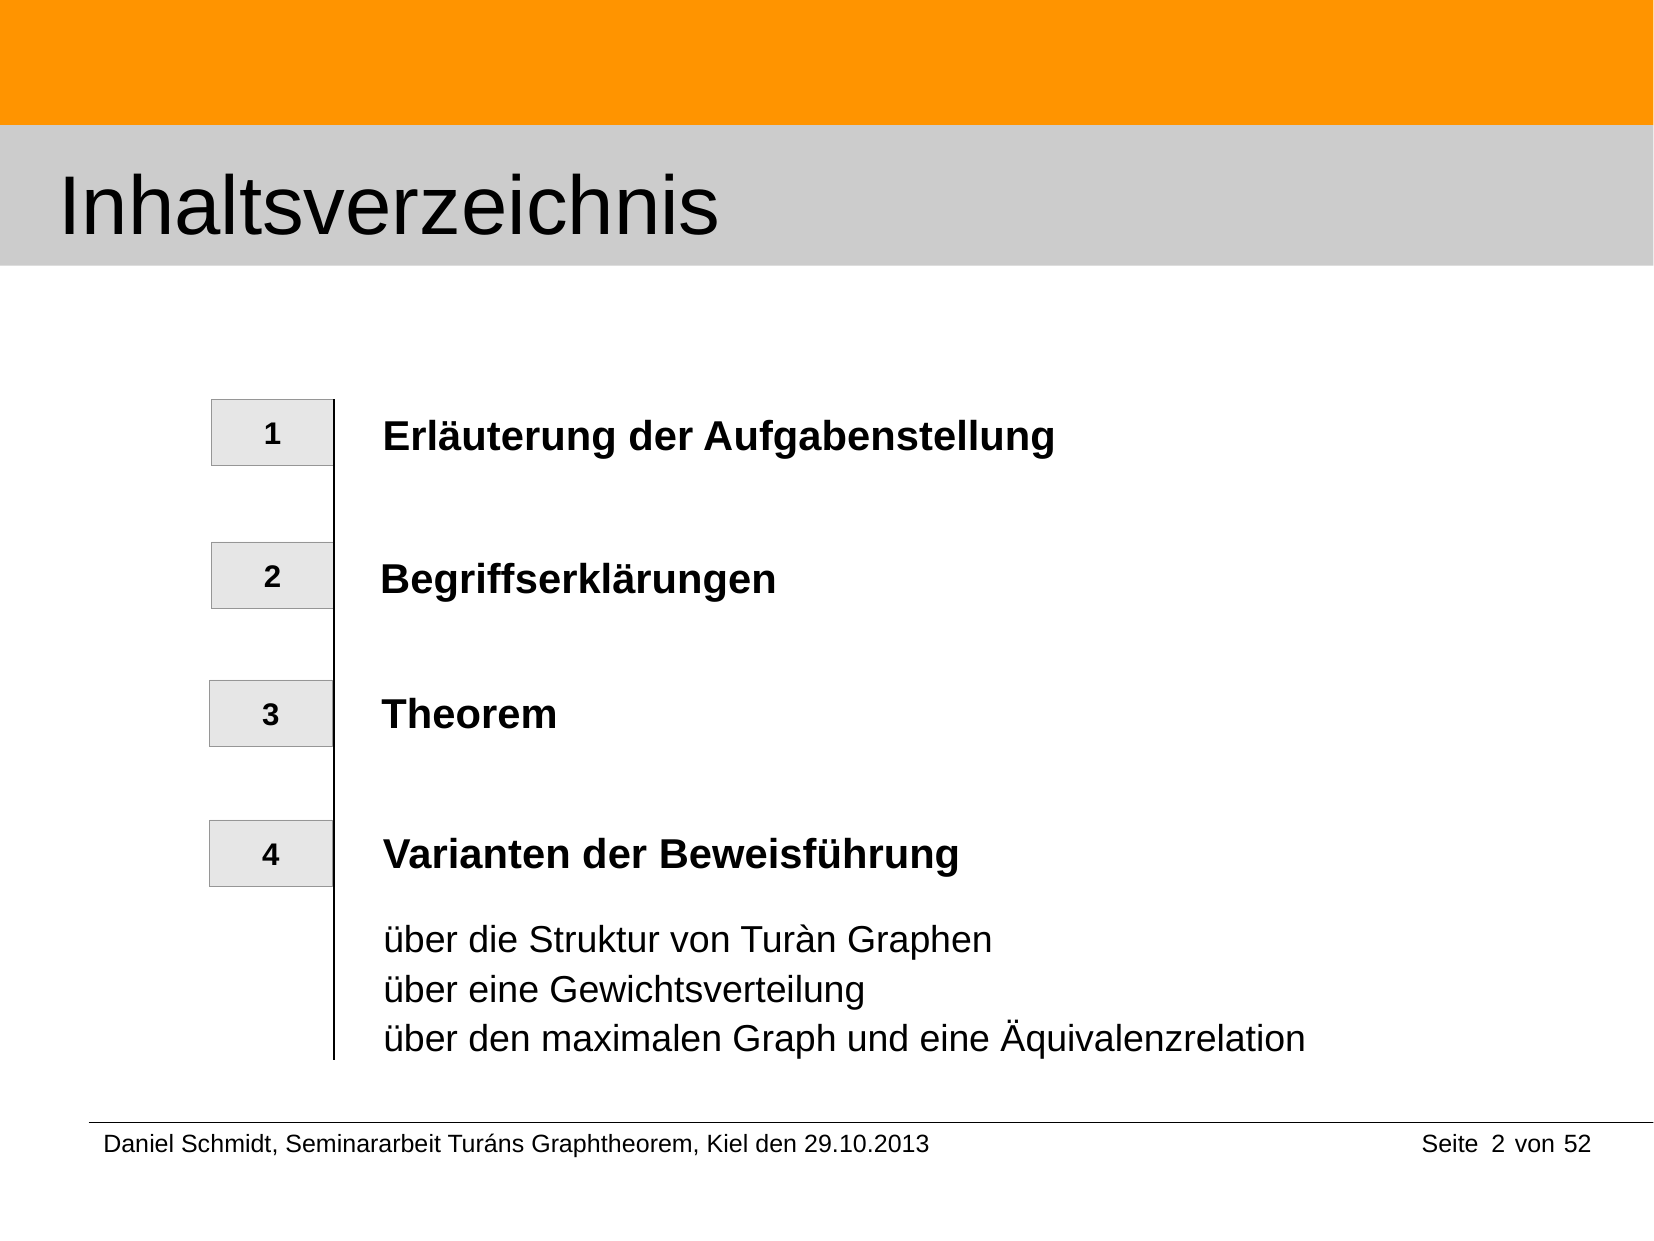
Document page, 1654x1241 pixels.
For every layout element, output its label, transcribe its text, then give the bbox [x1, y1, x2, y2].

title Inhaltsverzeichnis [50, 143, 1359, 260]
text_box 2 [211, 541, 333, 608]
text_box Varianten der Beweisführung [368, 823, 1063, 885]
text_box Erläuterung der Aufgabenstellung [367, 405, 1077, 468]
text_box 3 [209, 679, 332, 746]
text_box Begriffserklärungen [365, 548, 927, 610]
text_box 52 [1548, 1121, 1654, 1193]
text_box [1476, 1122, 1632, 1194]
list über die Struktur von Turàn Graphen über eine Gewichtsverteilung über den maximalen Graph und eine Äquivalenzrelation [375, 885, 1359, 1094]
text_box Seite [1406, 1122, 1476, 1165]
text_box Theorem [366, 683, 928, 745]
text_box 1 [211, 399, 333, 466]
text_box 4 [209, 819, 332, 886]
